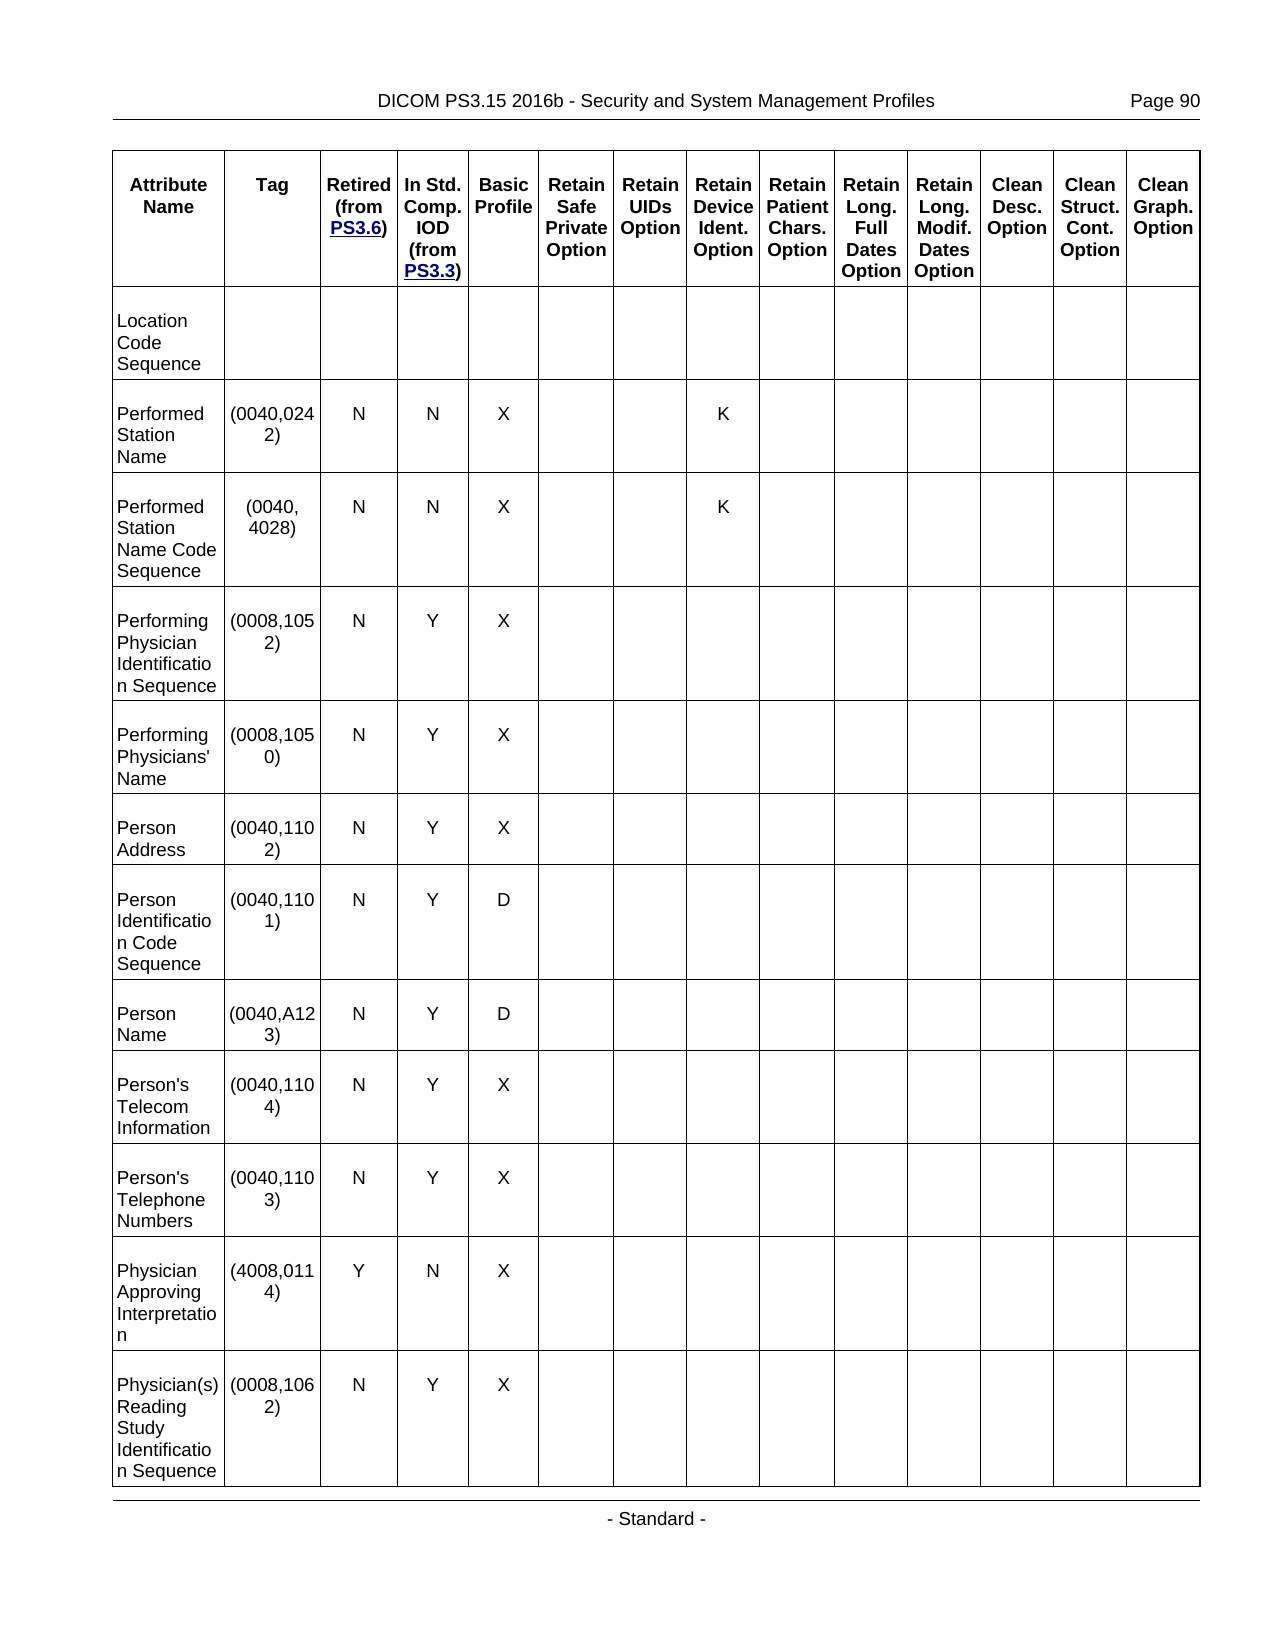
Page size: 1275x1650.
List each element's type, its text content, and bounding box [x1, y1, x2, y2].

table_cell [908, 287, 980, 379]
table_cell [539, 865, 613, 979]
table_cell [1127, 794, 1199, 864]
table_cell Person Address [113, 794, 224, 864]
table_cell [539, 587, 613, 700]
table_cell (0040,1104) [225, 1051, 320, 1143]
table_header Retain Long. Modif. Dates Option [908, 151, 980, 286]
table_cell [981, 473, 1053, 586]
table_cell [614, 287, 686, 379]
table_cell (0040,1102) [225, 794, 320, 864]
table_cell [539, 794, 613, 864]
table_cell [760, 1237, 834, 1350]
table_cell (0040,1103) [225, 1144, 320, 1236]
table_cell [1054, 1237, 1126, 1350]
table_cell [1054, 1144, 1126, 1236]
table_cell [1054, 980, 1126, 1050]
table_cell [687, 794, 759, 864]
table_cell Y [398, 1051, 468, 1143]
table_header Retain UIDs Option [614, 151, 686, 286]
table_cell [835, 473, 907, 586]
table_cell [908, 794, 980, 864]
table_cell [835, 380, 907, 472]
table_header Clean Desc. Option [981, 151, 1053, 286]
table_cell N [321, 380, 397, 472]
table_cell X [469, 794, 538, 864]
table_cell [908, 473, 980, 586]
table_cell [539, 473, 613, 586]
table_cell N [321, 473, 397, 586]
table_cell [760, 865, 834, 979]
table_cell [760, 1144, 834, 1236]
table_cell X [469, 380, 538, 472]
table_cell [614, 1051, 686, 1143]
table_cell [760, 380, 834, 472]
table_cell Y [398, 587, 468, 700]
table_cell N [398, 473, 468, 586]
table_cell [398, 287, 468, 379]
table_header Attribute Name [113, 151, 224, 286]
table_cell [687, 980, 759, 1050]
table_cell [835, 587, 907, 700]
table_cell [1127, 1351, 1199, 1486]
table_header Retain Device Ident. Option [687, 151, 759, 286]
table_cell Y [321, 1237, 397, 1350]
table_header Basic Profile [469, 151, 538, 286]
table_cell [908, 1237, 980, 1350]
table_cell [614, 587, 686, 700]
table_cell [1127, 1051, 1199, 1143]
table_cell [981, 865, 1053, 979]
table_cell N [321, 794, 397, 864]
table_cell [835, 1351, 907, 1486]
table_cell [614, 1351, 686, 1486]
table_cell [1054, 701, 1126, 793]
table_cell [908, 1051, 980, 1143]
table_cell [614, 701, 686, 793]
table_cell [687, 1237, 759, 1350]
table_cell X [469, 1051, 538, 1143]
table_cell [539, 980, 613, 1050]
table_cell [1054, 473, 1126, 586]
table_cell [908, 701, 980, 793]
table_cell N [398, 380, 468, 472]
table_cell [1127, 865, 1199, 979]
table_cell [760, 794, 834, 864]
table_cell [981, 1237, 1053, 1350]
table_cell [981, 587, 1053, 700]
table_cell [1054, 287, 1126, 379]
table_cell [1127, 701, 1199, 793]
table_header In Std. Comp. IOD (from PS3.3) [398, 151, 468, 286]
table_cell Performed Station Name Code Sequence [113, 473, 224, 586]
table_cell [614, 1144, 686, 1236]
table_cell N [321, 701, 397, 793]
table_cell [908, 865, 980, 979]
table_header Retain Long. Full Dates Option [835, 151, 907, 286]
table_cell X [469, 587, 538, 700]
table_cell [687, 1351, 759, 1486]
table_cell (0008,1050) [225, 701, 320, 793]
table_cell [981, 1351, 1053, 1486]
table_cell [835, 980, 907, 1050]
table_cell D [469, 865, 538, 979]
table_cell Y [398, 701, 468, 793]
table_cell [981, 1051, 1053, 1143]
table_cell [835, 287, 907, 379]
table_header Retain Patient Chars. Option [760, 151, 834, 286]
table_cell [835, 794, 907, 864]
table_cell [1127, 380, 1199, 472]
table_cell [469, 287, 538, 379]
table_cell [1127, 1144, 1199, 1236]
table_cell [687, 1144, 759, 1236]
table_cell [981, 794, 1053, 864]
table_cell [1127, 587, 1199, 700]
table_cell [539, 1051, 613, 1143]
table_cell [835, 1144, 907, 1236]
table_cell [1127, 1237, 1199, 1350]
table_cell K [687, 380, 759, 472]
table_cell Y [398, 1351, 468, 1486]
table_cell N [321, 865, 397, 979]
table_cell Location Code Sequence [113, 287, 224, 379]
table_header Retired (from PS3.6) [321, 151, 397, 286]
table_cell N [398, 1237, 468, 1350]
table_cell K [687, 473, 759, 586]
table_cell N [321, 1351, 397, 1486]
table_cell Person Name [113, 980, 224, 1050]
table_cell Y [398, 980, 468, 1050]
table_cell [760, 1351, 834, 1486]
table_cell [908, 1351, 980, 1486]
table_cell Performed Station Name [113, 380, 224, 472]
table_cell [614, 794, 686, 864]
table_cell Y [398, 865, 468, 979]
table_cell Performing Physicians' Name [113, 701, 224, 793]
table_cell [760, 587, 834, 700]
table_header Clean Struct. Cont. Option [1054, 151, 1126, 286]
table_cell [760, 287, 834, 379]
table_cell [760, 1051, 834, 1143]
table_cell [687, 1051, 759, 1143]
table_cell Person's Telephone Numbers [113, 1144, 224, 1236]
table_cell (0040,0242) [225, 380, 320, 472]
table_cell [614, 1237, 686, 1350]
table_cell [687, 287, 759, 379]
table_cell [981, 287, 1053, 379]
table_cell [835, 701, 907, 793]
table_cell [1054, 865, 1126, 979]
table_cell [614, 380, 686, 472]
table_cell [225, 287, 320, 379]
table_cell X [469, 701, 538, 793]
table_cell [539, 1351, 613, 1486]
table_header Retain Safe Private Option [539, 151, 613, 286]
table_cell X [469, 1144, 538, 1236]
table_cell X [469, 1237, 538, 1350]
table_cell [908, 980, 980, 1050]
table_cell N [321, 587, 397, 700]
table_cell (0040, 4028) [225, 473, 320, 586]
table_header Tag [225, 151, 320, 286]
table_cell N [321, 1144, 397, 1236]
table_cell [1054, 380, 1126, 472]
table_cell [760, 980, 834, 1050]
table_cell [981, 1144, 1053, 1236]
table_cell Y [398, 794, 468, 864]
table_cell [614, 980, 686, 1050]
table_cell [1054, 1351, 1126, 1486]
table_cell X [469, 1351, 538, 1486]
table_cell [981, 380, 1053, 472]
table_cell Person Identification Code Sequence [113, 865, 224, 979]
table_cell [614, 473, 686, 586]
table_cell [760, 701, 834, 793]
table_cell [908, 380, 980, 472]
table_cell (0040,A123) [225, 980, 320, 1050]
table_cell [539, 1237, 613, 1350]
table_cell (0040,1101) [225, 865, 320, 979]
table_cell X [469, 473, 538, 586]
table_cell [760, 473, 834, 586]
table_cell [835, 1237, 907, 1350]
table_cell (0008,1062) [225, 1351, 320, 1486]
table_cell Y [398, 1144, 468, 1236]
table_cell [1127, 473, 1199, 586]
table_cell (4008,0114) [225, 1237, 320, 1350]
table_cell [835, 865, 907, 979]
table_cell [981, 980, 1053, 1050]
table_cell [539, 701, 613, 793]
table_cell [981, 701, 1053, 793]
table_cell [1127, 980, 1199, 1050]
table_cell (0008,1052) [225, 587, 320, 700]
table_cell [687, 865, 759, 979]
table_cell [908, 1144, 980, 1236]
table_cell Person's Telecom Information [113, 1051, 224, 1143]
table_cell [539, 380, 613, 472]
table_cell Performing Physician Identification Sequence [113, 587, 224, 700]
table_cell [539, 1144, 613, 1236]
table_cell N [321, 980, 397, 1050]
table_cell [908, 587, 980, 700]
table_cell [687, 587, 759, 700]
table_cell Physician(s) Reading Study Identification Sequence [113, 1351, 224, 1486]
table_cell [539, 287, 613, 379]
table_cell [835, 1051, 907, 1143]
table_header Clean Graph. Option [1127, 151, 1199, 286]
table_cell [321, 287, 397, 379]
table_cell [614, 865, 686, 979]
table_cell [687, 701, 759, 793]
table_cell N [321, 1051, 397, 1143]
table_cell [1054, 587, 1126, 700]
table_cell [1054, 1051, 1126, 1143]
table_cell [1054, 794, 1126, 864]
table_cell Physician Approving Interpretation [113, 1237, 224, 1350]
table_cell D [469, 980, 538, 1050]
table_cell [1127, 287, 1199, 379]
